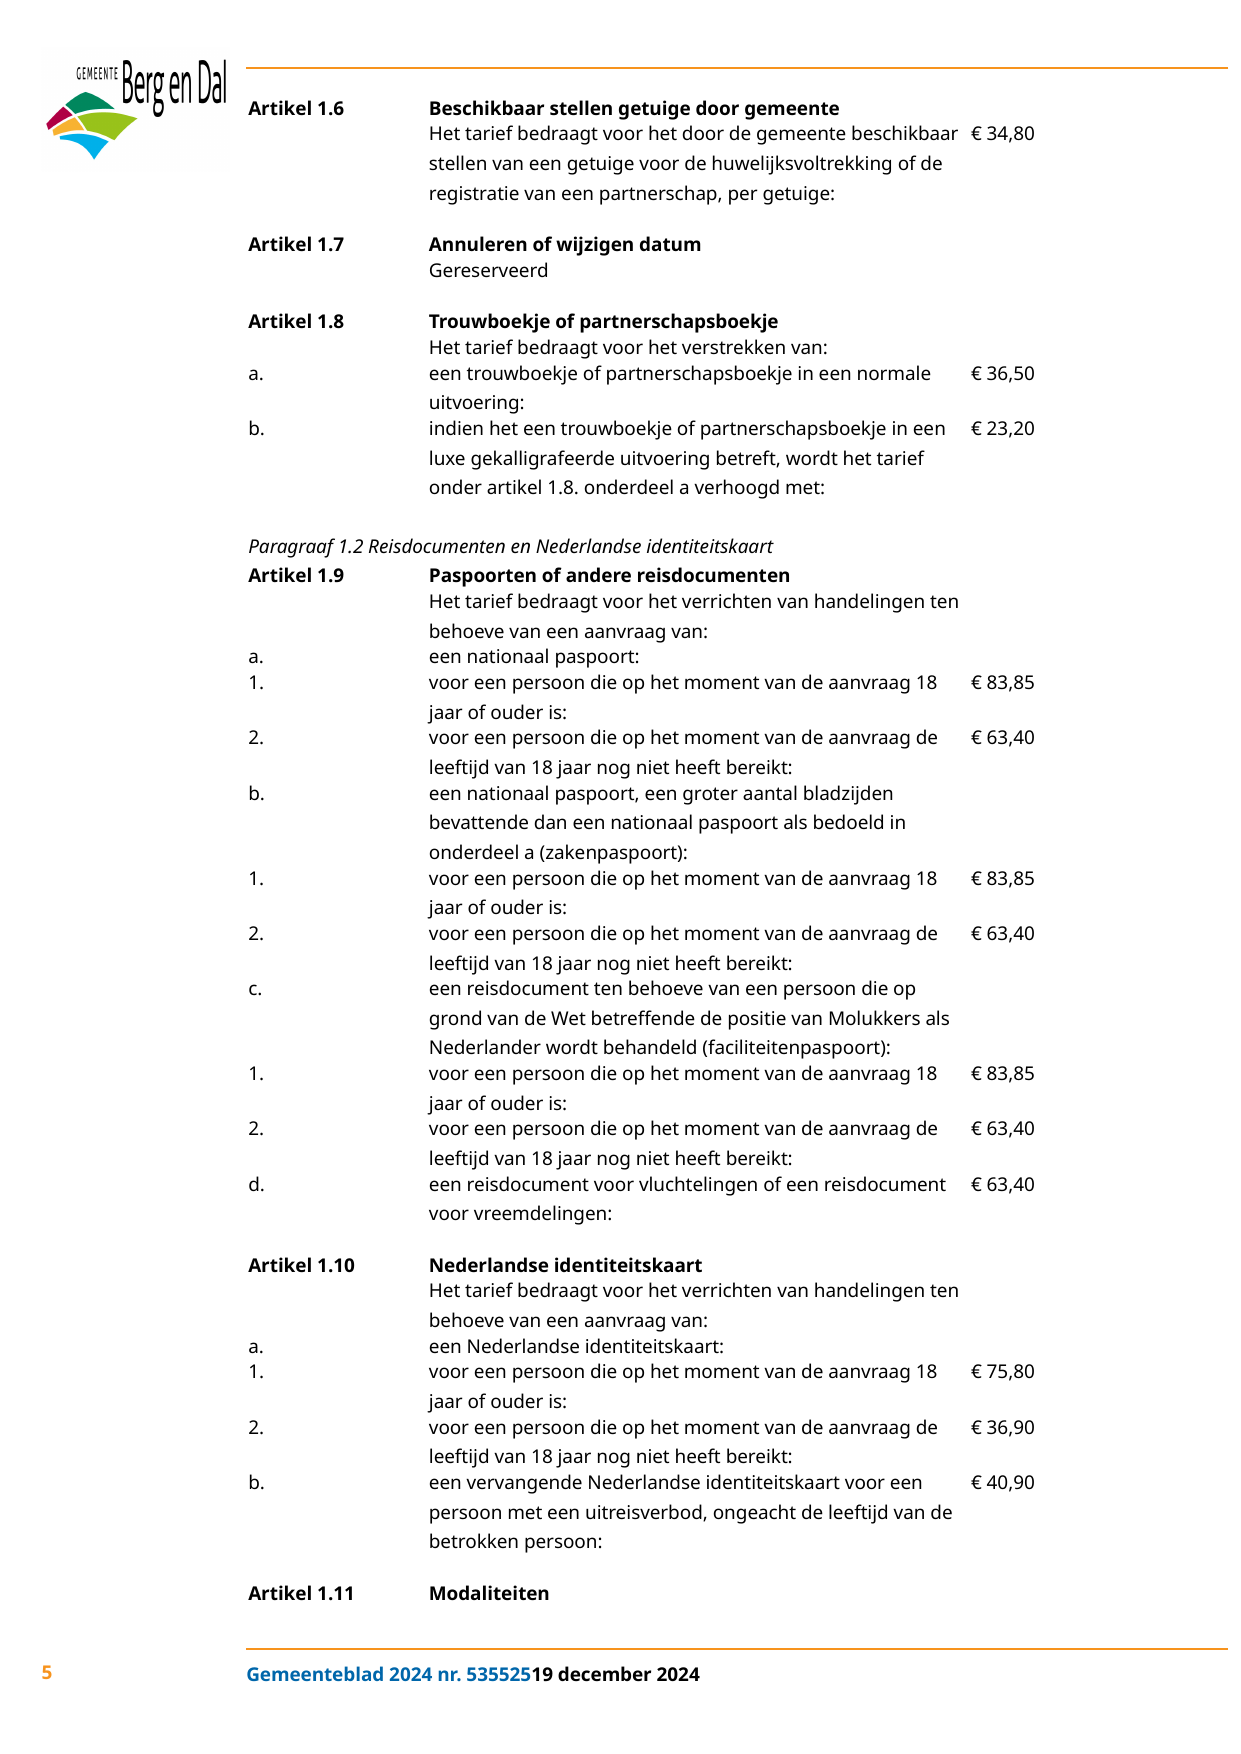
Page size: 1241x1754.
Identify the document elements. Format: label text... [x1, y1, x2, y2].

table_cell € 63,40 [971, 920, 1152, 975]
table_cell € 34,80 [971, 121, 1152, 205]
table_cell [971, 1333, 1152, 1359]
table_cell indien het een trouwboekje of partnerschapsboekje in een luxe gekalligrafeerde uitvoering betreft, wordt het tarief onder artikel 1.8. onderdeel a verhoogd met: [429, 415, 971, 500]
table_cell 1. [248, 1359, 429, 1414]
table_cell een vervangende Nederlandse identiteitskaart voor een persoon met een uitreisverbod, ongeacht de leeftijd van de betrokken persoon: [429, 1469, 971, 1554]
table_cell [429, 283, 971, 308]
table_cell a. [248, 644, 429, 669]
table_cell Nederlandse identiteitskaart [429, 1252, 971, 1278]
table_cell [971, 257, 1152, 283]
table_cell Het tarief bedraagt voor het door de gemeente beschikbaar stellen van een getuige voor de huwelijksvoltrekking of de registratie van een partnerschap, per getuige: [429, 121, 971, 205]
table_header Paspoorten of andere reisdocumenten [429, 563, 971, 588]
table_cell € 36,90 [971, 1414, 1152, 1469]
table_cell Annuleren of wijzigen datum [429, 231, 971, 257]
table_cell Artikel 1.10 [248, 1252, 429, 1278]
table_cell € 83,85 [971, 1060, 1152, 1116]
table_cell [971, 588, 1152, 643]
table_cell 2. [248, 1116, 429, 1171]
table_cell b. [248, 415, 429, 500]
table_cell [971, 780, 1152, 865]
table_cell voor een persoon die op het moment van de aanvraag de leeftijd van 18 jaar nog niet heeft bereikt: [429, 1116, 971, 1171]
table_header Artikel 1.9 [248, 563, 429, 588]
table_cell voor een persoon die op het moment van de aanvraag 18 jaar of ouder is: [429, 1359, 971, 1414]
table_cell voor een persoon die op het moment van de aanvraag 18 jaar of ouder is: [429, 865, 971, 920]
table_cell voor een persoon die op het moment van de aanvraag 18 jaar of ouder is: [429, 1060, 971, 1116]
table_cell [248, 121, 429, 205]
table_cell [971, 1278, 1152, 1333]
table_cell [248, 334, 429, 360]
table_cell b. [248, 1469, 429, 1554]
table_cell 2. [248, 1414, 429, 1469]
text Paragraaf 1.2 Reisdocumenten en Nederlandse identiteitskaart [248, 533, 1152, 558]
table_cell een nationaal paspoort: [429, 644, 971, 669]
table_cell [248, 1226, 429, 1252]
table_cell voor een persoon die op het moment van de aanvraag 18 jaar of ouder is: [429, 669, 971, 724]
table_cell Modaliteiten [429, 1580, 971, 1606]
table_cell [248, 205, 429, 231]
table_cell [429, 205, 971, 231]
table_cell een Nederlandse identiteitskaart: [429, 1333, 971, 1359]
table_cell € 23,20 [971, 415, 1152, 500]
table_cell Gereserveerd [429, 257, 971, 283]
table_cell € 63,40 [971, 725, 1152, 780]
table_cell een reisdocument ten behoeve van een persoon die op grond van de Wet betreffende de positie van Molukkers als Nederlander wordt behandeld (faciliteitenpaspoort): [429, 975, 971, 1060]
table_cell Artikel 1.11 [248, 1580, 429, 1606]
table_cell 2. [248, 920, 429, 975]
table_cell Artikel 1.7 [248, 231, 429, 257]
table_cell voor een persoon die op het moment van de aanvraag de leeftijd van 18 jaar nog niet heeft bereikt: [429, 920, 971, 975]
table_cell [971, 283, 1152, 308]
table_cell 1. [248, 865, 429, 920]
table_cell [248, 1554, 429, 1580]
table_cell Trouwboekje of partnerschapsboekje [429, 308, 971, 334]
table_cell [971, 231, 1152, 257]
table_cell 2. [248, 725, 429, 780]
table_cell [971, 308, 1152, 334]
table_cell c. [248, 975, 429, 1060]
table_cell [971, 95, 1152, 121]
table_cell € 63,40 [971, 1171, 1152, 1226]
table_cell Beschikbaar stellen getuige door gemeente [429, 95, 971, 121]
table_cell [248, 283, 429, 308]
picture [41, 47, 231, 172]
table_cell [429, 1226, 971, 1252]
table_cell 1. [248, 669, 429, 724]
table_cell Het tarief bedraagt voor het verstrekken van: [429, 334, 971, 360]
table_cell een nationaal paspoort, een groter aantal bladzijden bevattende dan een nationaal paspoort als bedoeld in onderdeel a (zakenpaspoort): [429, 780, 971, 865]
table_cell a. [248, 360, 429, 415]
table_header [971, 563, 1152, 588]
table_cell € 83,85 [971, 669, 1152, 724]
table_cell [971, 1580, 1152, 1606]
table_cell Het tarief bedraagt voor het verrichten van handelingen ten behoeve van een aanvraag van: [429, 1278, 971, 1333]
table_cell Het tarief bedraagt voor het verrichten van handelingen ten behoeve van een aanvraag van: [429, 588, 971, 643]
table_cell [248, 1278, 429, 1333]
table_cell [971, 644, 1152, 669]
table_cell [971, 975, 1152, 1060]
table_cell een reisdocument voor vluchtelingen of een reisdocument voor vreemdelingen: [429, 1171, 971, 1226]
table_cell b. [248, 780, 429, 865]
table_cell [971, 1554, 1152, 1580]
table_cell € 63,40 [971, 1116, 1152, 1171]
table_cell d. [248, 1171, 429, 1226]
table_cell a. [248, 1333, 429, 1359]
table_cell [429, 1554, 971, 1580]
table_cell [248, 588, 429, 643]
table_cell [971, 334, 1152, 360]
table_cell [248, 257, 429, 283]
table_cell [971, 1252, 1152, 1278]
table_cell € 40,90 [971, 1469, 1152, 1554]
table_cell 1. [248, 1060, 429, 1116]
table_cell € 75,80 [971, 1359, 1152, 1414]
table_cell [971, 205, 1152, 231]
table_cell voor een persoon die op het moment van de aanvraag de leeftijd van 18 jaar nog niet heeft bereikt: [429, 1414, 971, 1469]
table_cell € 36,50 [971, 360, 1152, 415]
table_cell Artikel 1.6 [248, 95, 429, 121]
table_cell een trouwboekje of partnerschapsboekje in een normale uitvoering: [429, 360, 971, 415]
table_cell voor een persoon die op het moment van de aanvraag de leeftijd van 18 jaar nog niet heeft bereikt: [429, 725, 971, 780]
table_cell [971, 1226, 1152, 1252]
table_cell € 83,85 [971, 865, 1152, 920]
table_cell Artikel 1.8 [248, 308, 429, 334]
